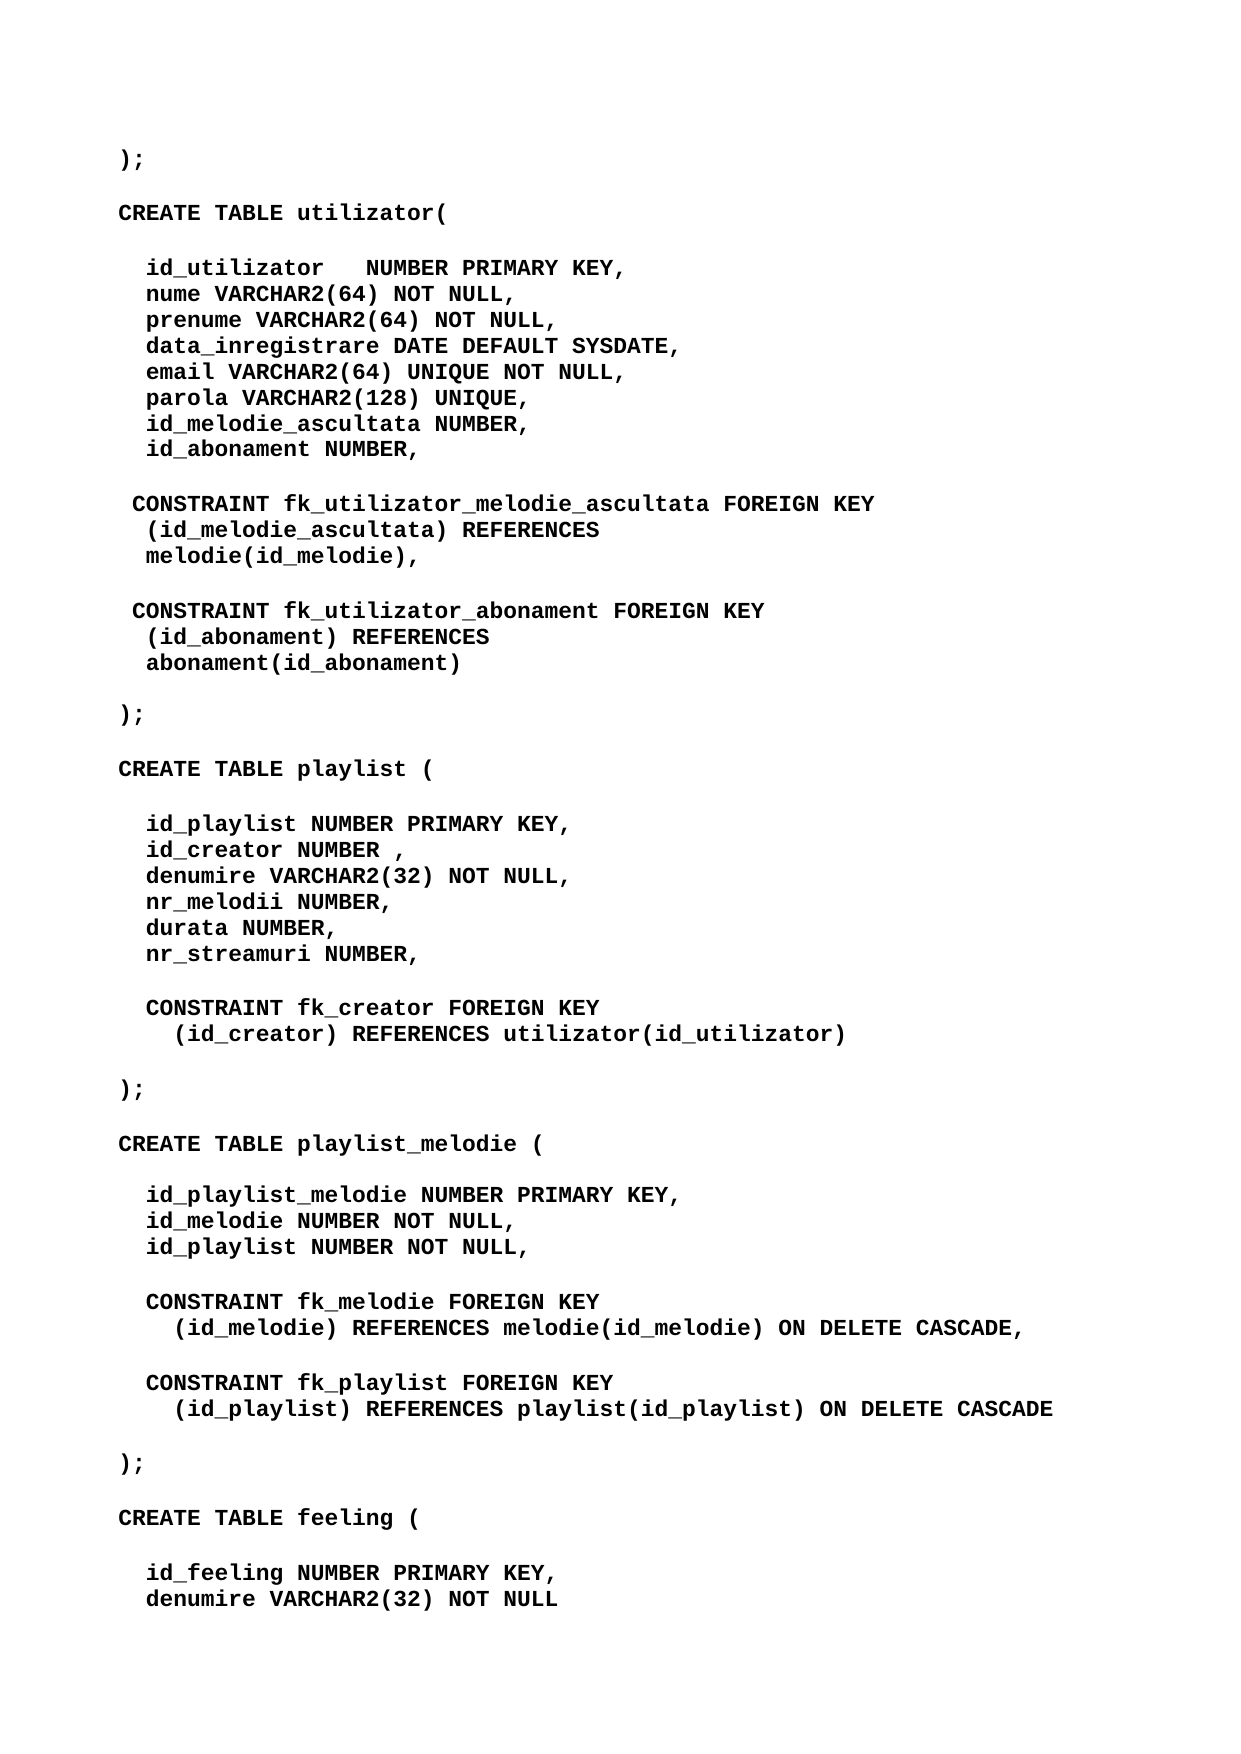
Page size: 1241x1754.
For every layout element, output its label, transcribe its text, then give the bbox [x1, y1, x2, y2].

text ); [118, 1452, 1122, 1477]
text CONSTRAINT fk_utilizator_abonament FOREIGN KEY [118, 599, 1122, 625]
text melodie(id_melodie), [118, 544, 1122, 570]
text (id_creator) REFERENCES utilizator(id_utilizator) [118, 1022, 1122, 1048]
text CONSTRAINT fk_creator FOREIGN KEY [118, 997, 1122, 1022]
text (id_melodie_ascultata) REFERENCES [118, 518, 1122, 544]
text CONSTRAINT fk_playlist FOREIGN KEY [118, 1371, 1122, 1397]
text id_playlist NUMBER NOT NULL, [118, 1236, 1122, 1262]
text id_abonament NUMBER, [118, 438, 1122, 464]
text nume VARCHAR2(64) NOT NULL, [118, 282, 1122, 308]
text data_inregistrare DATE DEFAULT SYSDATE, [118, 334, 1122, 360]
text prenume VARCHAR2(64) NOT NULL, [118, 308, 1122, 334]
text nr_melodii NUMBER, [118, 890, 1122, 916]
text (id_melodie) REFERENCES melodie(id_melodie) ON DELETE CASCADE, [118, 1316, 1122, 1342]
text CONSTRAINT fk_utilizator_melodie_ascultata FOREIGN KEY [118, 492, 1122, 518]
text ); [118, 703, 1122, 729]
text CREATE TABLE playlist_melodie ( [118, 1132, 1122, 1158]
text CREATE TABLE playlist ( [118, 757, 1122, 783]
text (id_playlist) REFERENCES playlist(id_playlist) ON DELETE CASCADE [118, 1397, 1122, 1423]
text (id_abonament) REFERENCES [118, 625, 1122, 651]
text CONSTRAINT fk_melodie FOREIGN KEY [118, 1290, 1122, 1316]
text id_utilizator NUMBER PRIMARY KEY, [118, 256, 1122, 282]
text id_melodie NUMBER NOT NULL, [118, 1210, 1122, 1236]
text denumire VARCHAR2(32) NOT NULL, [118, 864, 1122, 890]
text id_playlist_melodie NUMBER PRIMARY KEY, [118, 1184, 1122, 1210]
text CREATE TABLE feeling ( [118, 1506, 1122, 1532]
text durata NUMBER, [118, 916, 1122, 942]
text ); [118, 1077, 1122, 1103]
text denumire VARCHAR2(32) NOT NULL [118, 1587, 1122, 1613]
text parola VARCHAR2(128) UNIQUE, [118, 386, 1122, 412]
text ); [118, 147, 1122, 173]
text abonament(id_abonament) [118, 651, 1122, 677]
text id_playlist NUMBER PRIMARY KEY, [118, 812, 1122, 838]
text id_feeling NUMBER PRIMARY KEY, [118, 1561, 1122, 1587]
text CREATE TABLE utilizator( [118, 202, 1122, 227]
text id_creator NUMBER , [118, 838, 1122, 864]
text nr_streamuri NUMBER, [118, 942, 1122, 968]
text id_melodie_ascultata NUMBER, [118, 412, 1122, 438]
text email VARCHAR2(64) UNIQUE NOT NULL, [118, 360, 1122, 386]
